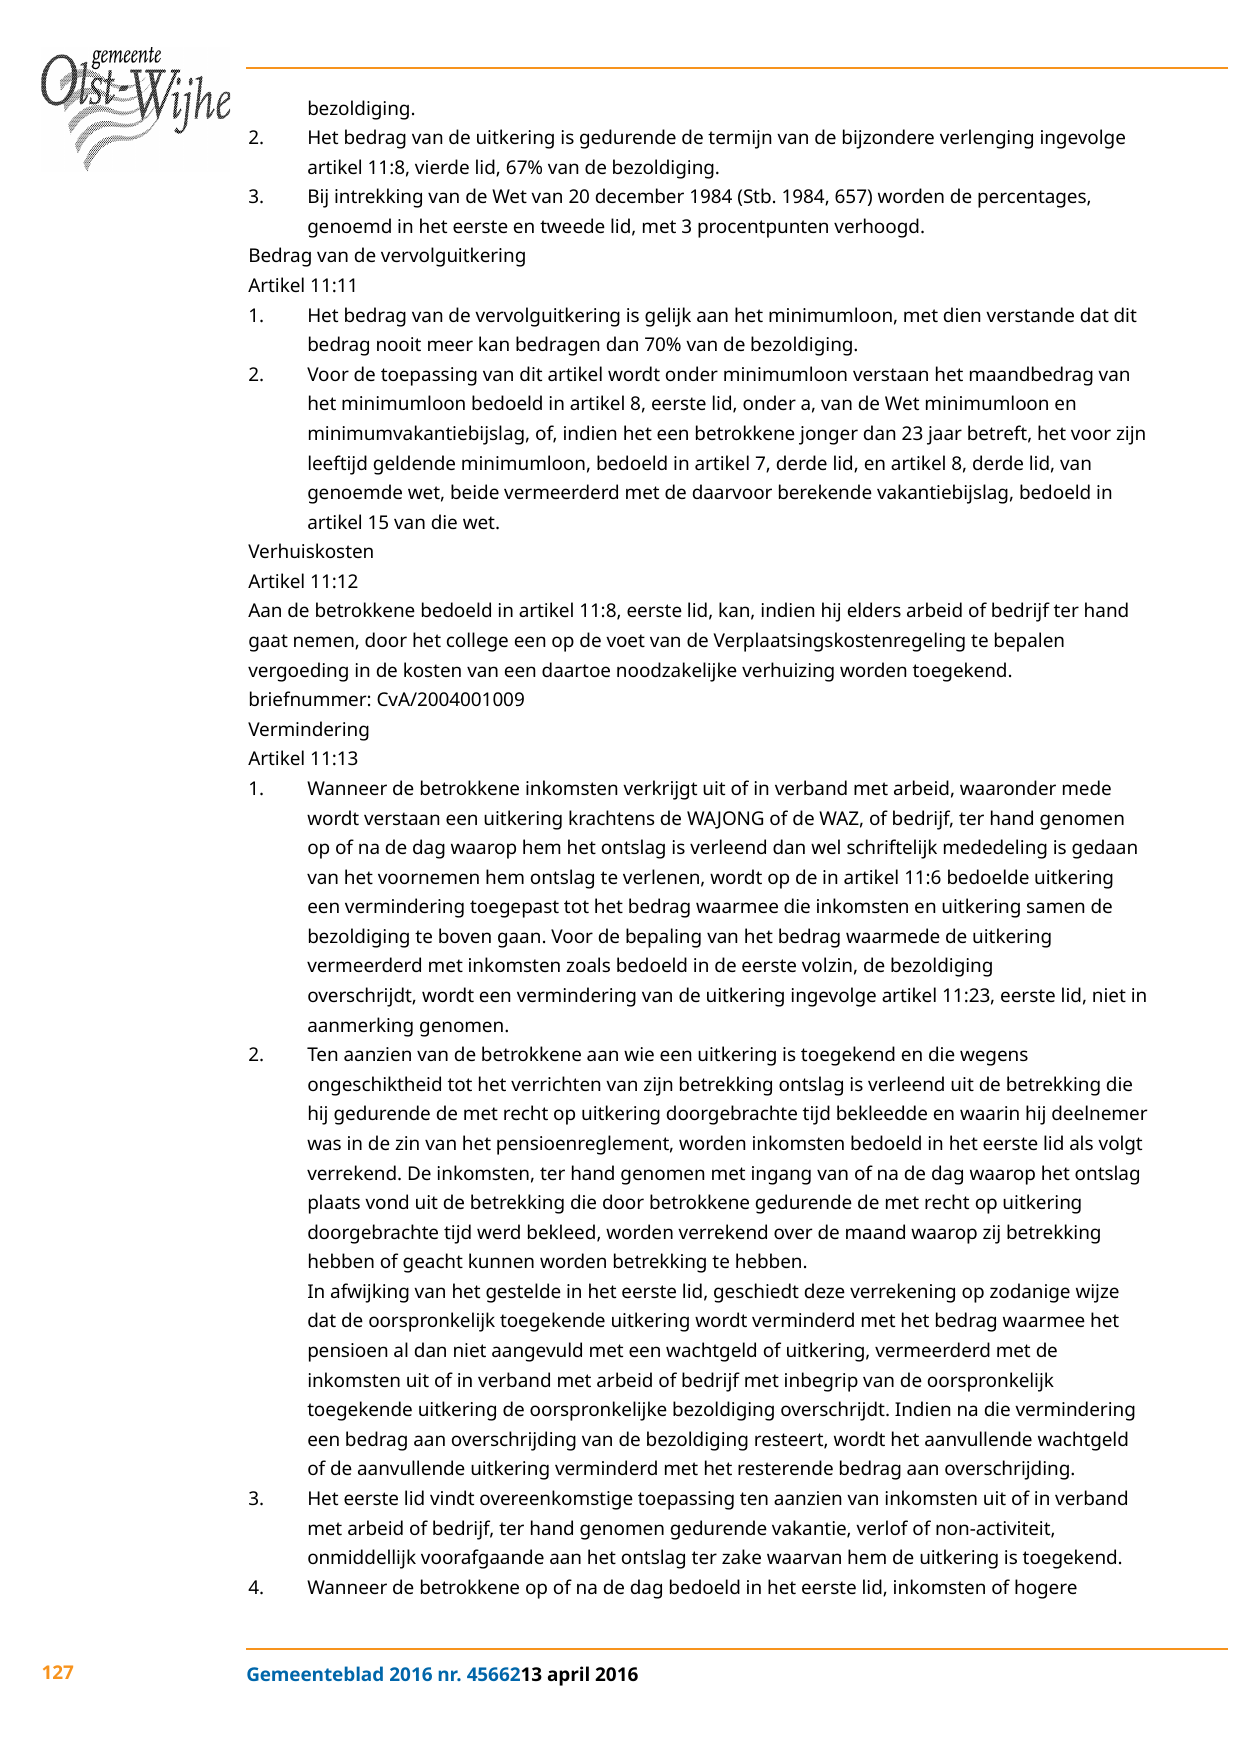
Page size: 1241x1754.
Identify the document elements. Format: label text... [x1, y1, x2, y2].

text Aan de betrokkene bedoeld in artikel 11:8, eerste lid, kan, indien hij elders arbeid of bedrijf ter hand gaat nemen, door het college een op de voet van de Verplaatsingskostenregeling te bepalen vergoeding in de kosten van een daartoe noodzakelijke verhuizing worden toegekend. [248, 598, 1152, 683]
text Artikel 11:13 [248, 746, 1152, 771]
list Het eerste lid vindt overeenkomstige toepassing ten aanzien van inkomsten uit of in verband met arbeid of bedrijf, ter hand genomen gedurende vakantie, verlof of non-activiteit, onmiddellijk voorafgaande aan het ontslag ter zake waarvan hem de uitkering is toegekend. [248, 1485, 1152, 1570]
list Wanneer de betrokkene op of na de dag bedoeld in het eerste lid, inkomsten of hogere [248, 1574, 1152, 1600]
text Artikel 11:11 [248, 272, 1152, 298]
list Het bedrag van de vervolguitkering is gelijk aan het minimumloon, met dien verstande dat dit bedrag nooit meer kan bedragen dan 70% van de bezoldiging. [248, 302, 1152, 357]
list In afwijking van het gestelde in het eerste lid, geschiedt deze verrekening op zodanige wijze dat de oorspronkelijk toegekende uitkering wordt verminderd met het bedrag waarmee het pensioen al dan niet aangevuld met een wachtgeld of uitkering, vermeerderd met de inkomsten uit of in verband met arbeid of bedrijf met inbegrip van de oorspronkelijk toegekende uitkering de oorspronkelijke bezoldiging overschrijdt. Indien na die vermindering een bedrag aan overschrijding van de bezoldiging resteert, wordt het aanvullende wachtgeld of de aanvullende uitkering verminderd met het resterende bedrag aan overschrijding. [248, 1278, 1152, 1481]
list Ten aanzien van de betrokkene aan wie een uitkering is toegekend en die wegens ongeschiktheid tot het verrichten van zijn betrekking ontslag is verleend uit de betrekking die hij gedurende de met recht op uitkering doorgebrachte tijd bekleedde en waarin hij deelnemer was in de zin van het pensioenreglement, worden inkomsten bedoeld in het eerste lid als volgt verrekend. De inkomsten, ter hand genomen met ingang van of na de dag waarop het ontslag plaats vond uit de betrekking die door betrokkene gedurende de met recht op uitkering doorgebrachte tijd werd bekleed, worden verrekend over de maand waarop zij betrekking hebben of geacht kunnen worden betrekking te hebben. [248, 1041, 1152, 1274]
list Bij intrekking van de Wet van 20 december 1984 (Stb. 1984, 657) worden de percentages, genoemd in het eerste en tweede lid, met 3 procentpunten verhoogd. [248, 183, 1152, 239]
text briefnummer: CvA/2004001009 [248, 686, 1152, 712]
picture [41, 47, 231, 172]
text Vermindering [248, 716, 1152, 742]
text Bedrag van de vervolguitkering [248, 243, 1152, 268]
list Wanneer de betrokkene inkomsten verkrijgt uit of in verband met arbeid, waaronder mede wordt verstaan een uitkering krachtens de WAJONG of de WAZ, of bedrijf, ter hand genomen op of na de dag waarop hem het ontslag is verleend dan wel schriftelijk mededeling is gedaan van het voornemen hem ontslag te verlenen, wordt op de in artikel 11:6 bedoelde uitkering een vermindering toegepast tot het bedrag waarmee die inkomsten en uitkering samen de bezoldiging te boven gaan. Voor de bepaling van het bedrag waarmede de uitkering vermeerderd met inkomsten zoals bedoeld in de eerste volzin, de bezoldiging overschrijdt, wordt een vermindering van de uitkering ingevolge artikel 11:23, eerste lid, niet in aanmerking genomen. [248, 775, 1152, 1038]
list Voor de toepassing van dit artikel wordt onder minimumloon verstaan het maandbedrag van het minimumloon bedoeld in artikel 8, eerste lid, onder a, van de Wet minimumloon en minimumvakantiebijslag, of, indien het een betrokkene jonger dan 23 jaar betreft, het voor zijn leeftijd geldende minimumloon, bedoeld in artikel 7, derde lid, en artikel 8, derde lid, van genoemde wet, beide vermeerderd met de daarvoor berekende vakantiebijslag, bedoeld in artikel 15 van die wet. [248, 361, 1152, 535]
list Het bedrag van de uitkering is gedurende de termijn van de bijzondere verlenging ingevolge artikel 11:8, vierde lid, 67% van de bezoldiging. [248, 124, 1152, 180]
text Artikel 11:12 [248, 568, 1152, 594]
list bezoldiging. [248, 95, 1152, 121]
text Verhuiskosten [248, 538, 1152, 564]
